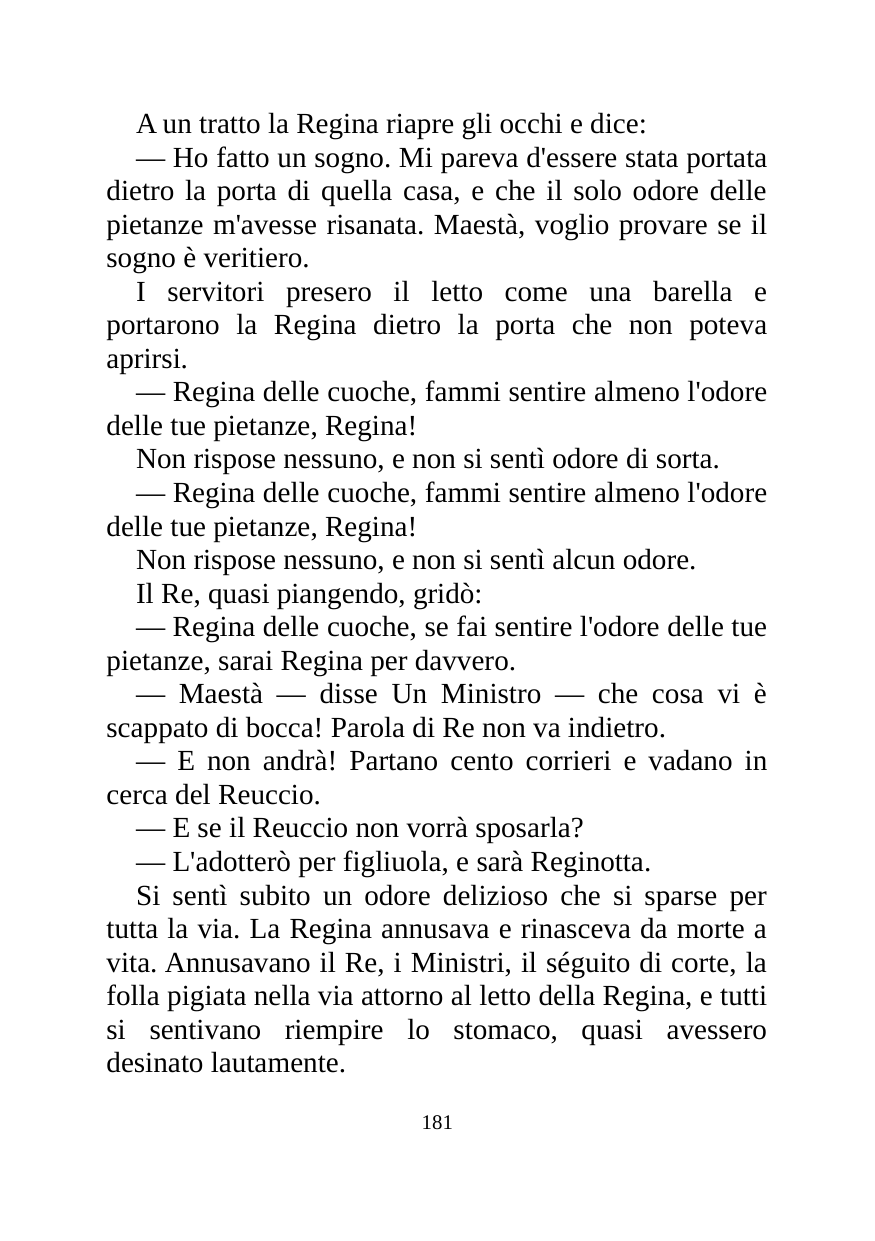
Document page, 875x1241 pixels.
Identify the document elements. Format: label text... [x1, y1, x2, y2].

text Non rispose nessuno, e non si sentì odore di sorta. [106, 442, 768, 475]
text — L'adotterò per figliuola, e sarà Reginotta. [106, 844, 768, 878]
text — Ho fatto un sogno. Mi pareva d'essere stata portata dietro la porta di quella casa, e che il solo odore delle pietanze m'avesse risanata. Maestà, voglio provare se il sogno è veritiero. [106, 140, 768, 274]
text — Regina delle cuoche, fammi sentire almeno l'odore delle tue pietanze, Regina! [106, 374, 768, 442]
text Il Re, quasi piangendo, gridò: [106, 576, 768, 609]
text Si sentì subito un odore delizioso che si sparse per tutta la via. La Regina annusava e rinasceva da morte a vita. Annusavano il Re, i Ministri, il séguito di corte, la folla pigiata nella via attorno al letto della Regina, e tutti si sentivano riempire lo stomaco, quasi avessero desinato lautamente. [106, 878, 768, 1079]
text I servitori presero il letto come una barella e portarono la Regina dietro la porta che non poteva aprirsi. [106, 274, 768, 374]
text — E non andrà! Partano cento corrieri e vadano in cerca del Reuccio. [106, 743, 768, 811]
text — Regina delle cuoche, fammi sentire almeno l'odore delle tue pietanze, Regina! [106, 475, 768, 542]
text A un tratto la Regina riapre gli occhi e dice: [106, 106, 768, 140]
text — Maestà — disse Un Ministro — che cosa vi è scappato di bocca! Parola di Re non va indietro. [106, 676, 768, 743]
text — E se il Reuccio non vorrà sposarla? [106, 811, 768, 844]
text — Regina delle cuoche, se fai sentire l'odore delle tue pietanze, sarai Regina per davvero. [106, 609, 768, 676]
text Non rispose nessuno, e non si sentì alcun odore. [106, 542, 768, 576]
